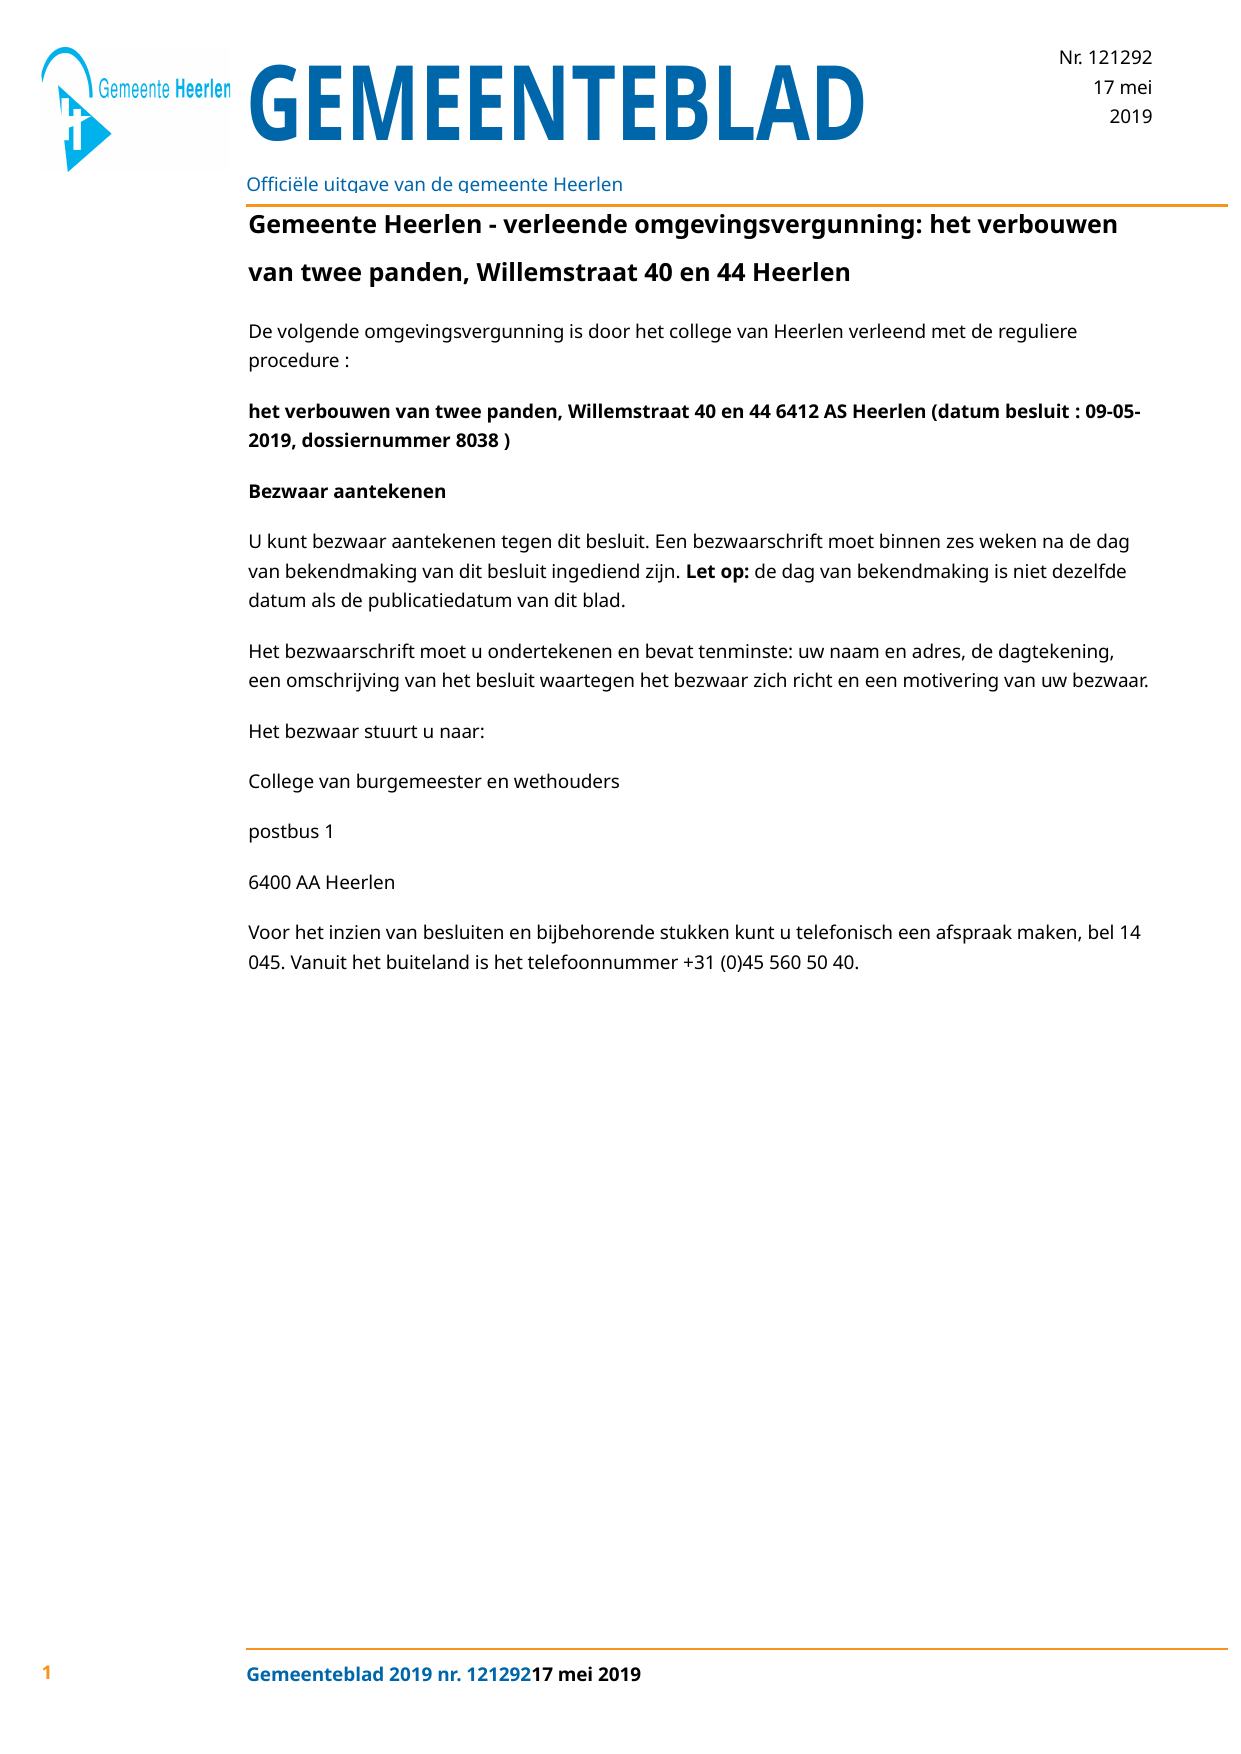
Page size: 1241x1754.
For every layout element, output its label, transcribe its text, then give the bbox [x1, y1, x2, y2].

text Het bezwaar stuurt u naar: [248, 718, 1152, 744]
text College van burgemeester en wethouders [248, 768, 1152, 794]
text Voor het inzien van besluiten en bijbehorende stukken kunt u telefonisch een afspraak maken, bel 14 045. Vanuit het buiteland is het telefoonnummer +31 (0)45 560 50 40. [248, 919, 1152, 975]
picture [41, 47, 231, 172]
text Bezwaar aantekenen [248, 478, 1152, 504]
text De volgende omgevingsvergunning is door het college van Heerlen verleend met de reguliere procedure : [248, 318, 1152, 373]
text Gemeente Heerlen - verleende omgevingsvergunning: het verbouwen van twee panden, Willemstraat 40 en 44 Heerlen [248, 207, 1152, 288]
text Het bezwaarschrift moet u ondertekenen en bevat tenminste: uw naam en adres, de dagtekening, een omschrijving van het besluit waartegen het bezwaar zich richt en een motivering van uw bezwaar. [248, 638, 1152, 693]
text 6400 AA Heerlen [248, 869, 1152, 895]
text postbus 1 [248, 819, 1152, 844]
text U kunt bezwaar aantekenen tegen dit besluit. Een bezwaarschrift moet binnen zes weken na de dag van bekendmaking van dit besluit ingediend zijn. Let op: de dag van bekendmaking is niet dezelfde datum als de publicatiedatum van dit blad. [248, 528, 1152, 613]
text het verbouwen van twee panden, Willemstraat 40 en 44 6412 AS Heerlen (datum besluit : 09-05-2019, dossiernummer 8038 ) [248, 398, 1152, 453]
picture [41, 47, 58, 70]
